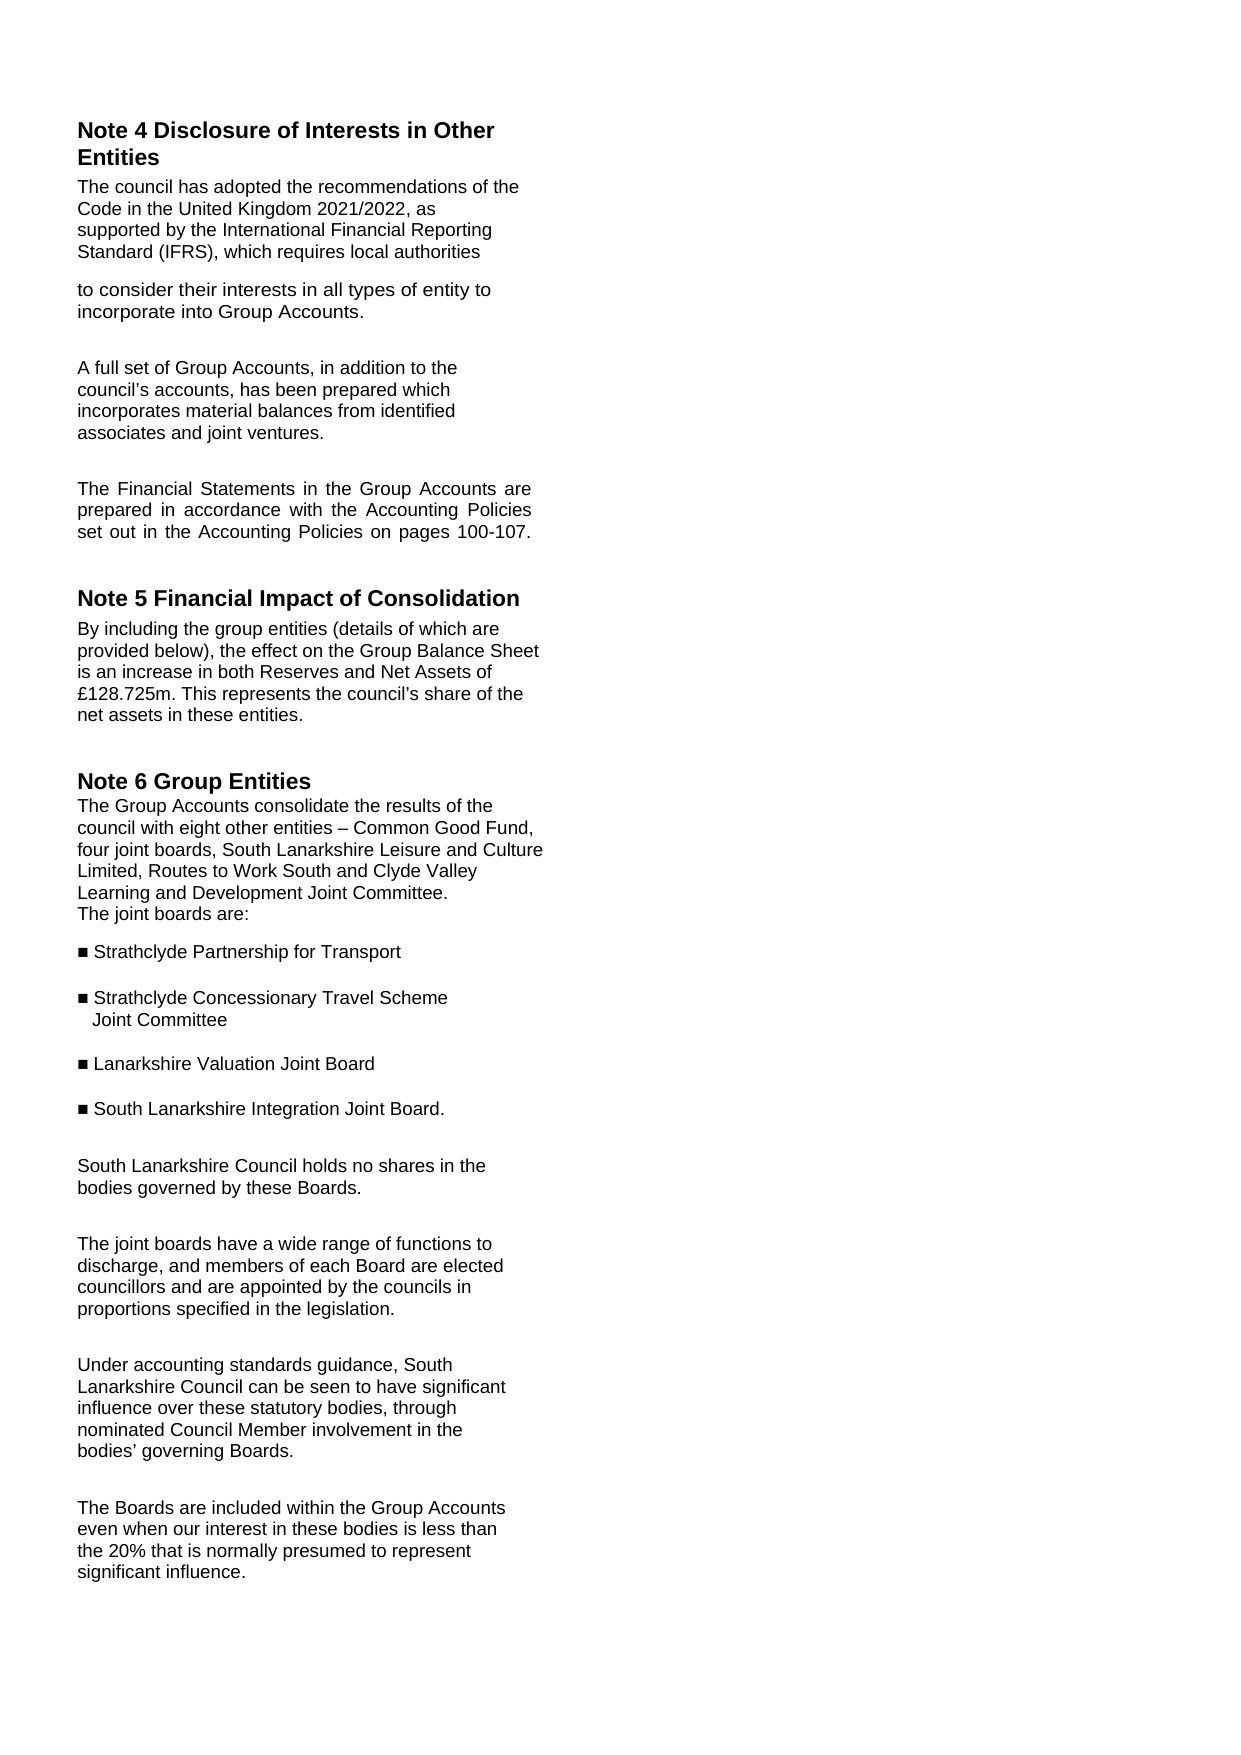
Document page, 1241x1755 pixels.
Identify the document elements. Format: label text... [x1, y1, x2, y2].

text ■ South Lanarkshire Integration Joint Board. [77, 1098, 547, 1119]
text South Lanarkshire Council holds no shares in the bodies governed by these Boards. [77, 1155, 523, 1198]
text ■ Strathclyde Partnership for Transport [77, 941, 547, 963]
text to consider their interests in all types of entity to incorporate into Group Accounts. [77, 279, 505, 322]
text A full set of Group Accounts, in addition to the council’s accounts, has been prepared which incorporates material balances from identified associates and joint ventures. [77, 357, 523, 443]
text ■ Strathclyde Concessionary Travel Scheme Joint Committee [77, 987, 462, 1030]
text ■ Lanarkshire Valuation Joint Board [77, 1053, 547, 1074]
subtitle Note 6 Group Entities [77, 768, 547, 794]
text The Boards are included within the Group Accounts even when our interest in these bodies is less than the 20% that is normally presumed to represent significant influence. [77, 1496, 523, 1583]
text By including the group entities (details of which are provided below), the effect on the Group Balance Sheet is an increase in both Reserves and Net Assets of £128.725m. This represents the council’s share of the net assets in these entities. [77, 618, 543, 747]
text The Financial Statements in the Group Accounts are prepared in accordance with the Accounting Policies set out in the Accounting Policies on pages 100-107. [77, 478, 532, 564]
text The joint boards have a wide range of functions to discharge, and members of each Board are elected councillors and are appointed by the councils in proportions specified in the legislation. [77, 1233, 549, 1319]
text The Group Accounts consolidate the results of the council with eight other entities – Common Good Fund, four joint boards, South Lanarkshire Leisure and Culture Limited, Routes to Work South and Clyde Valley Learning and Development Joint Committee. The joint boards are: [77, 795, 544, 925]
subtitle Note 5 Financial Impact of Consolidation [77, 585, 547, 611]
text The council has adopted the recommendations of the Code in the United Kingdom 2021/2022, as supported by the International Financial Reporting Standard (IFRS), which requires local authorities [77, 176, 523, 262]
text Under accounting standards guidance, South Lanarkshire Council can be seen to have significant influence over these statutory bodies, through nominated Council Member involvement in the bodies’ governing Boards. [77, 1354, 523, 1462]
subtitle Note 4 Disclosure of Interests in Other Entities [77, 117, 547, 170]
